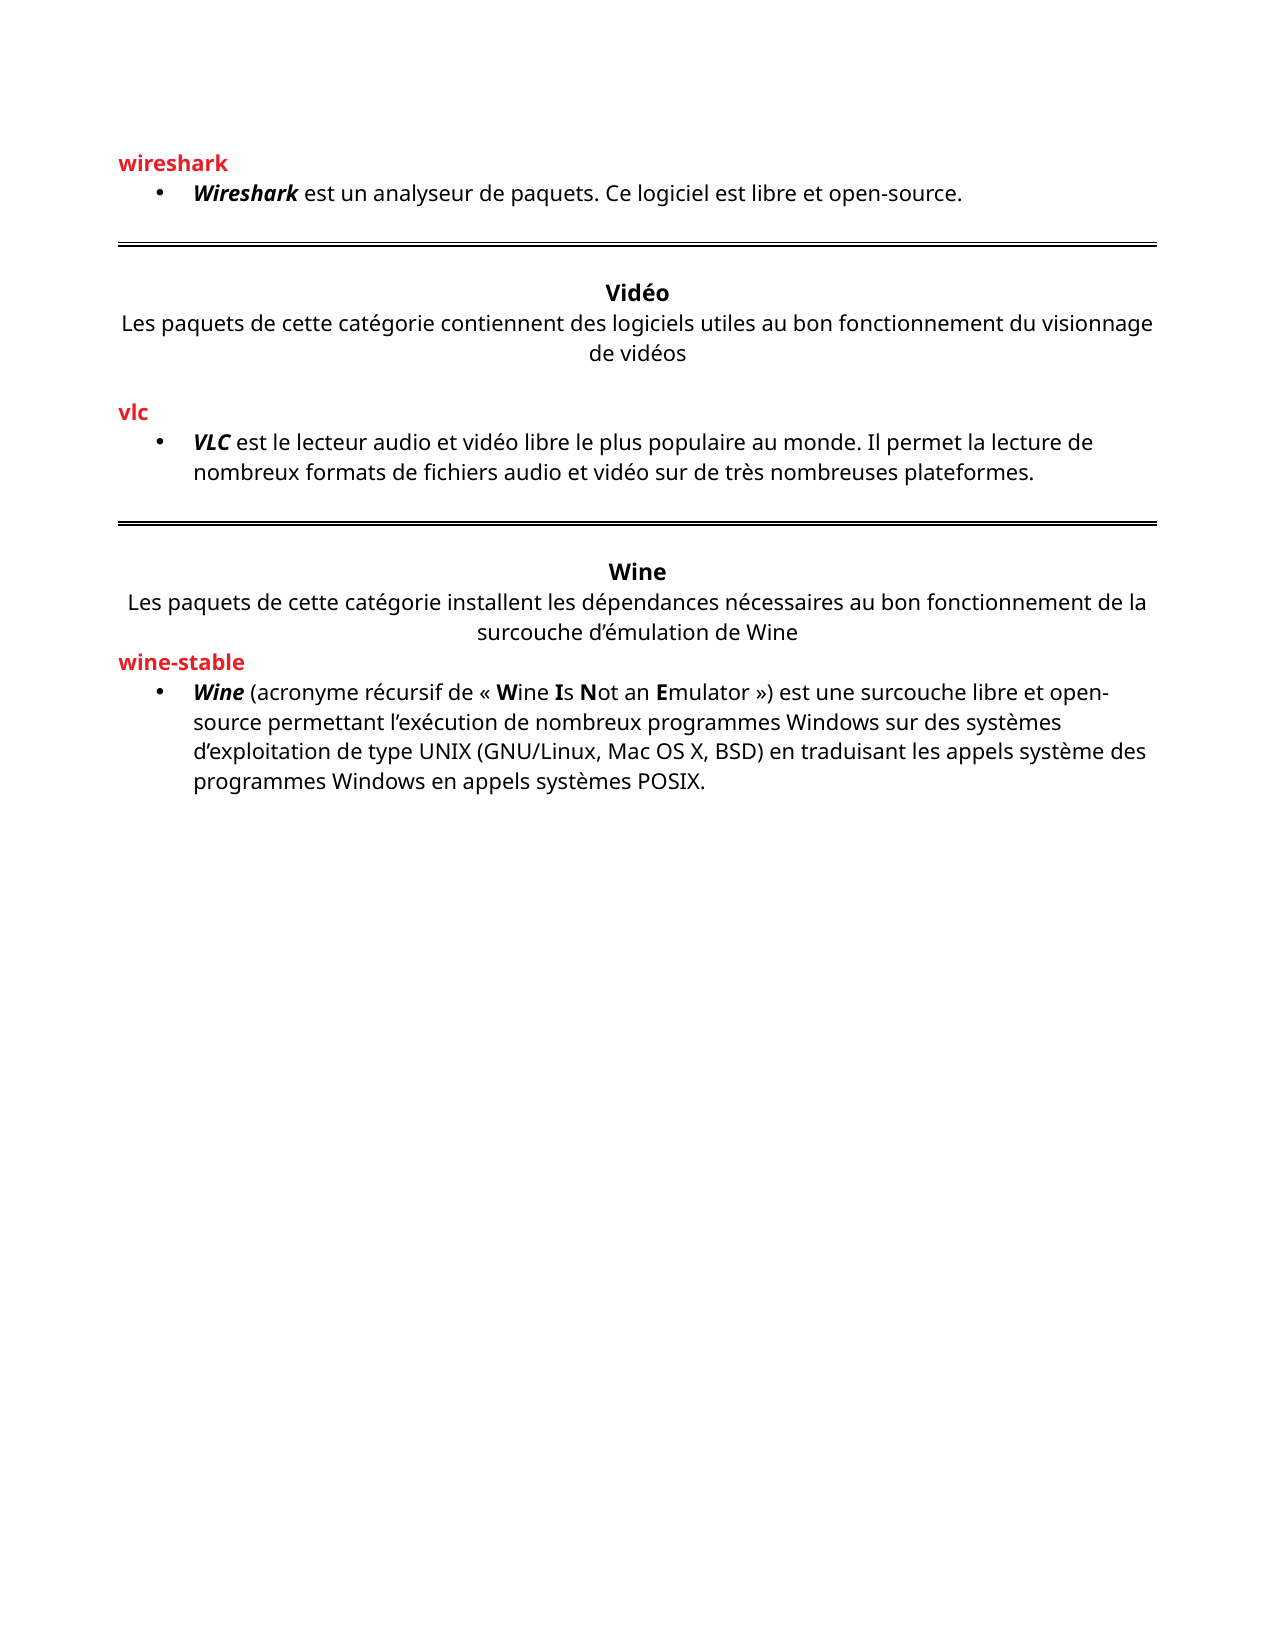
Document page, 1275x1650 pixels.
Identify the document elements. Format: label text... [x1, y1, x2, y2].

list VLC est le lecteur audio et vidéo libre le plus populaire au monde. Il permet la lecture de nombreux formats de fichiers audio et vidéo sur de très nombreuses plateformes. [156, 427, 1157, 487]
text Les paquets de cette catégorie contiennent des logiciels utiles au bon fonctionnement du visionnage de vidéos [118, 308, 1157, 368]
text vlc [118, 397, 1157, 427]
text wireshark [118, 148, 1157, 178]
list Wireshark est un analyseur de paquets. Ce logiciel est libre et open-source. [156, 178, 1157, 207]
text Vidéo [118, 277, 1157, 308]
text Wine [118, 556, 1157, 587]
text wine-stable [118, 647, 1157, 677]
list Wine (acronyme récursif de « Wine Is Not an Emulator ») est une surcouche libre et open-source permettant l’exécution de nombreux programmes Windows sur des systèmes d’exploitation de type UNIX (GNU/Linux, Mac OS X, BSD) en traduisant les appels système des programmes Windows en appels systèmes POSIX. [156, 677, 1157, 796]
text Les paquets de cette catégorie installent les dépendances nécessaires au bon fonctionnement de la surcouche d’émulation de Wine [118, 587, 1157, 647]
